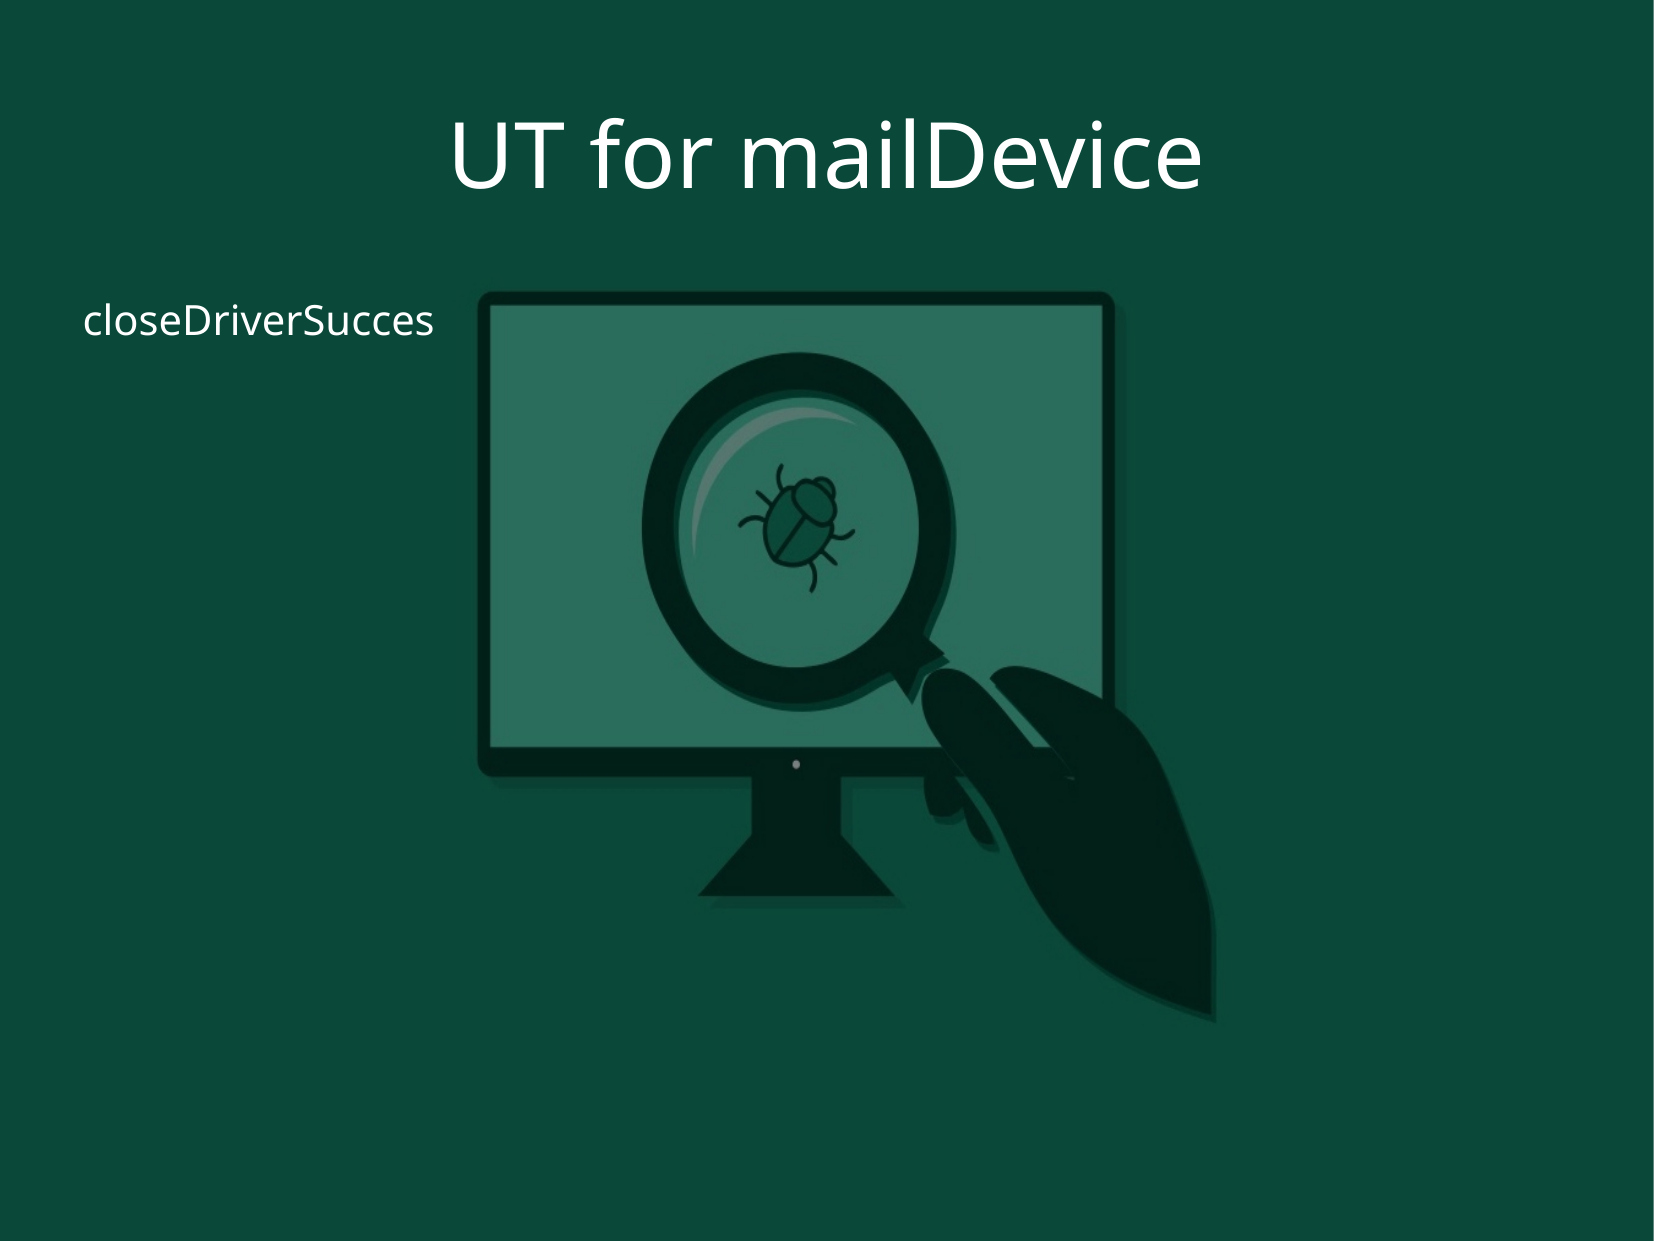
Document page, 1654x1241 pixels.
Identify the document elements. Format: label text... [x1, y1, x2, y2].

list closeDriverSucces [82, 290, 809, 1010]
title UT for mailDevice [82, 49, 1571, 257]
picture [0, 0, 1654, 1241]
